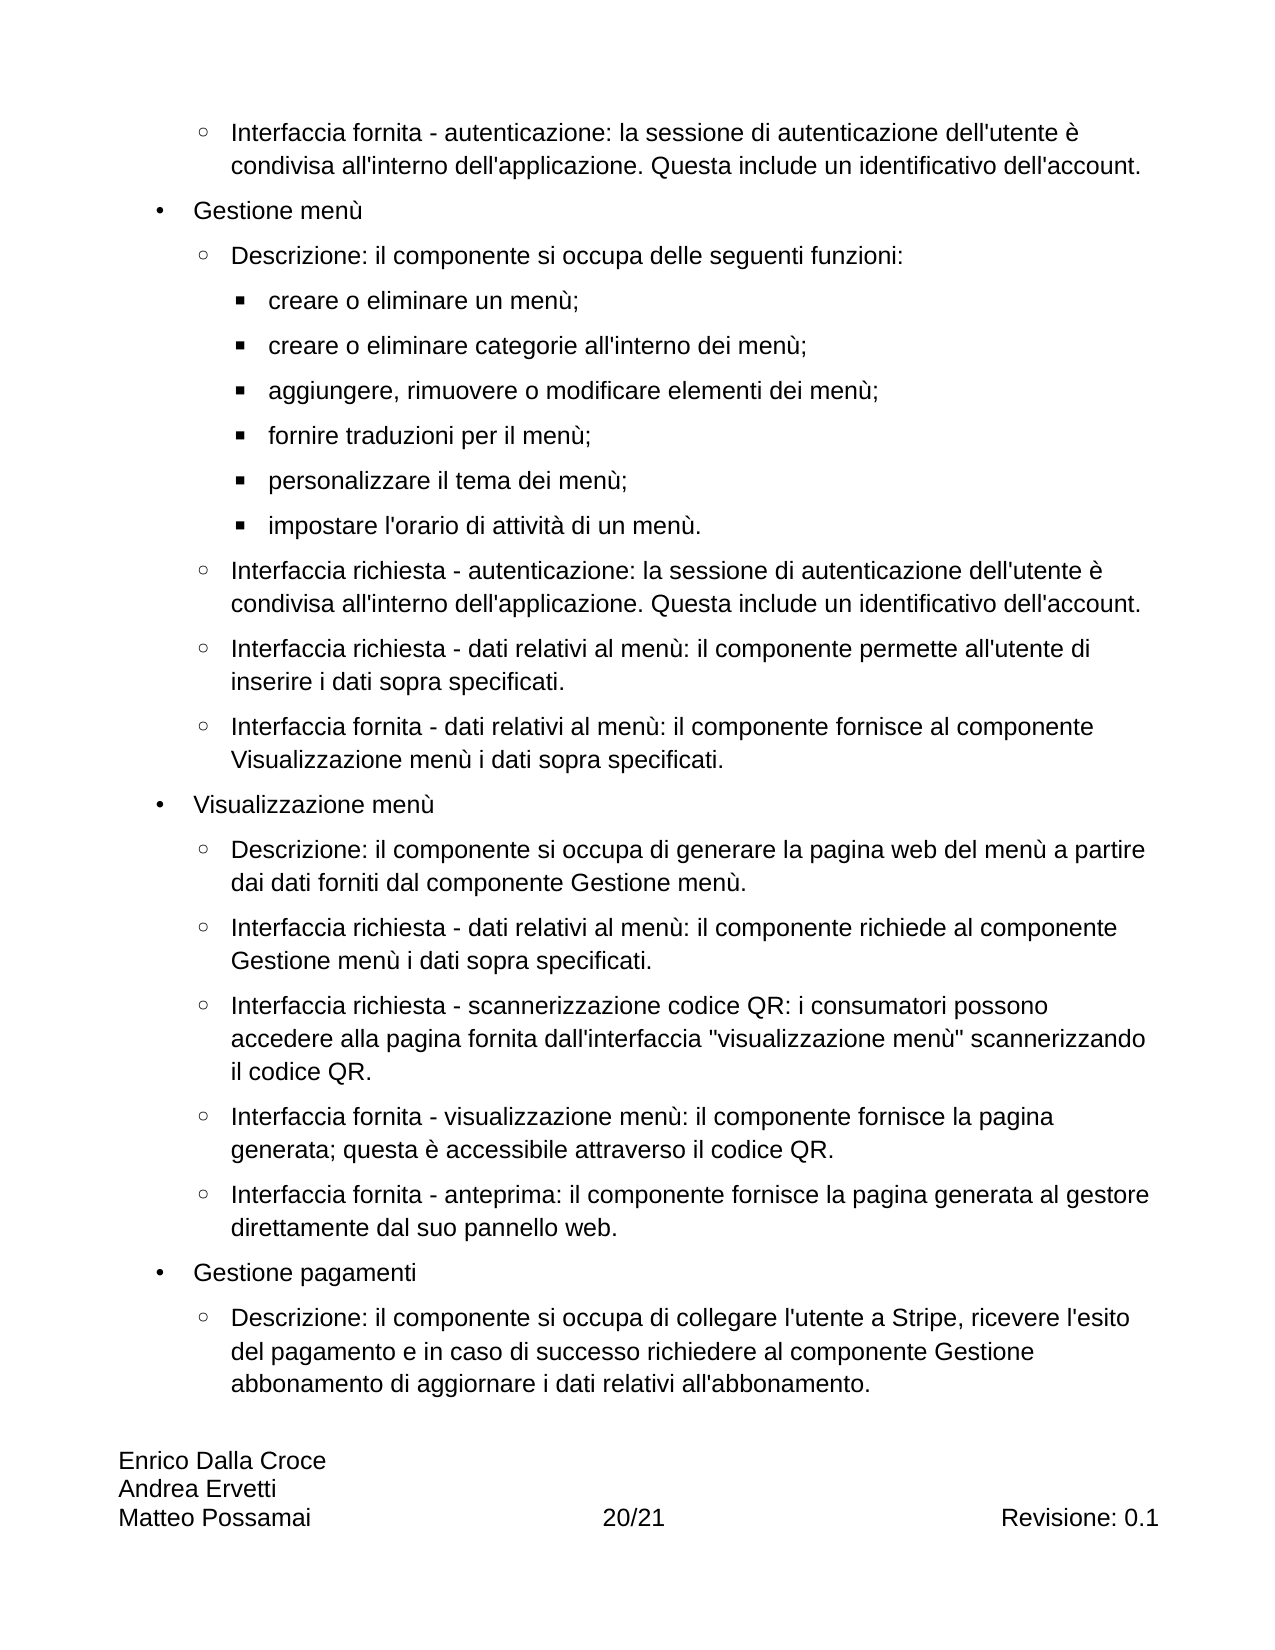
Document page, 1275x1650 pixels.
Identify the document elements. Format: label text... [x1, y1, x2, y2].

list Interfaccia fornita - visualizzazione menù: il componente fornisce la pagina generata; questa è accessibile attraverso il codice QR. [193, 1102, 1157, 1164]
list Interfaccia richiesta - autenticazione: la sessione di autenticazione dell'utente è condivisa all'interno dell'applicazione. Questa include un identificativo dell'account. [193, 556, 1157, 618]
list Interfaccia richiesta - scannerizzazione codice QR: i consumatori possono accedere alla pagina fornita dall'interfaccia "visualizzazione menù" scannerizzando il codice QR. [193, 991, 1157, 1086]
list personalizzare il tema dei menù; [231, 466, 1157, 495]
list fornire traduzioni per il menù; [231, 421, 1157, 450]
list Descrizione: il componente si occupa delle seguenti funzioni: [193, 241, 1157, 270]
list Visualizzazione menù [156, 790, 1157, 819]
list Interfaccia richiesta - dati relativi al menù: il componente permette all'utente di inserire i dati sopra specificati. [193, 634, 1157, 696]
list Interfaccia fornita - autenticazione: la sessione di autenticazione dell'utente è condivisa all'interno dell'applicazione. Questa include un identificativo dell'account. [193, 118, 1157, 180]
list Interfaccia fornita - dati relativi al menù: il componente fornisce al componente Visualizzazione menù i dati sopra specificati. [193, 712, 1157, 774]
list Descrizione: il componente si occupa di generare la pagina web del menù a partire dai dati forniti dal componente Gestione menù. [193, 835, 1157, 897]
list aggiungere, rimuovere o modificare elementi dei menù; [231, 376, 1157, 405]
list Interfaccia richiesta - dati relativi al menù: il componente richiede al componente Gestione menù i dati sopra specificati. [193, 913, 1157, 975]
list impostare l'orario di attività di un menù. [231, 511, 1157, 540]
list Descrizione: il componente si occupa di collegare l'utente a Stripe, ricevere l'esito del pagamento e in caso di successo richiedere al componente Gestione abbonamento di aggiornare i dati relativi all'abbonamento. [193, 1303, 1157, 1398]
list creare o eliminare categorie all'interno dei menù; [231, 331, 1157, 360]
list Interfaccia fornita - anteprima: il componente fornisce la pagina generata al gestore direttamente dal suo pannello web. [193, 1180, 1157, 1242]
list creare o eliminare un menù; [231, 286, 1157, 315]
list Gestione pagamenti [156, 1258, 1157, 1287]
list Gestione menù [156, 196, 1157, 225]
